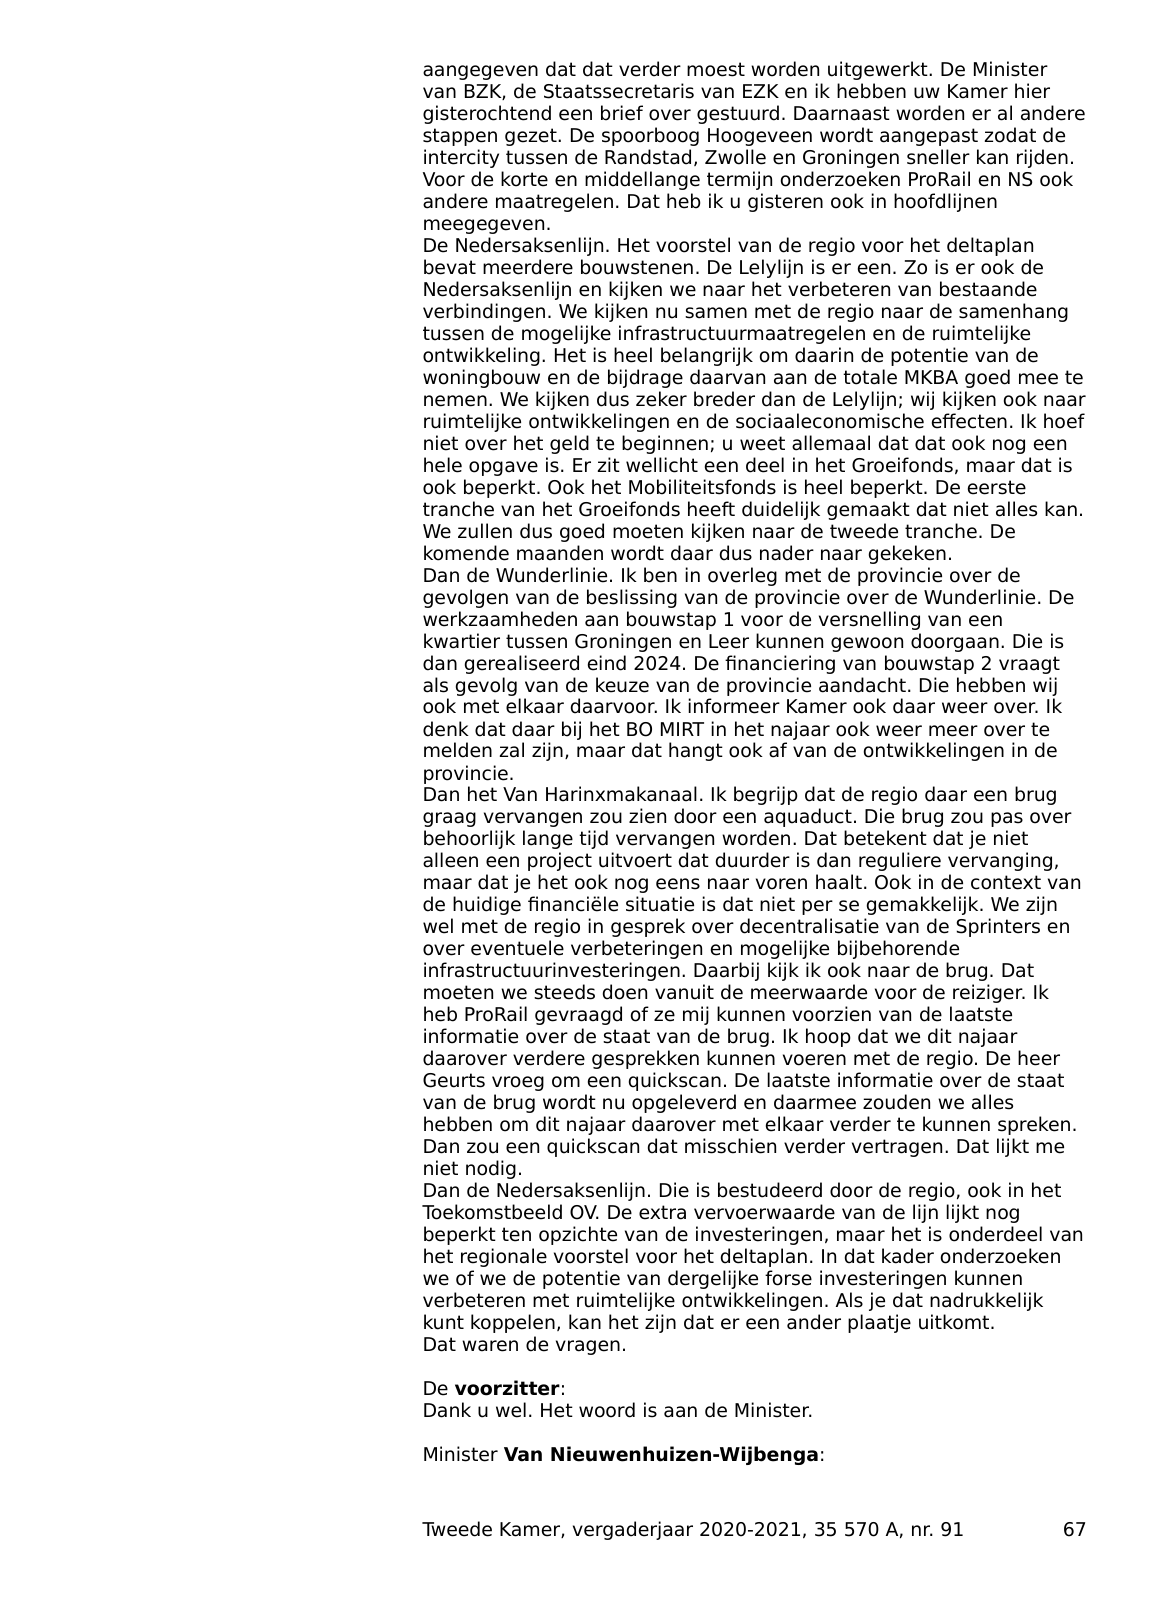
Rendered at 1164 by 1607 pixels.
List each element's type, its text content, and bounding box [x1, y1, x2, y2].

text De Nedersaksenlijn. Het voorstel van de regio voor het deltaplan bevat meerdere bouwstenen. De Lelylijn is er een. Zo is er ook de Nedersaksenlijn en kijken we naar het verbeteren van bestaande verbindingen. We kijken nu samen met de regio naar de samenhang tussen de mogelijke infrastructuurmaatregelen en de ruimtelijke ontwikkeling. Het is heel belangrijk om daarin de potentie van de woningbouw en de bijdrage daarvan aan de totale MKBA goed mee te nemen. We kijken dus zeker breder dan de Lelylijn; wij kijken ook naar ruimtelijke ontwikkelingen en de sociaaleconomische effecten. Ik hoef niet over het geld te beginnen; u weet allemaal dat dat ook nog een hele opgave is. Er zit wellicht een deel in het Groeifonds, maar dat is ook beperkt. Ook het Mobiliteitsfonds is heel beperkt. De eerste tranche van het Groeifonds heeft duidelijk gemaakt dat niet alles kan. We zullen dus goed moeten kijken naar de tweede tranche. De komende maanden wordt daar dus nader naar gekeken. [422, 235, 1087, 564]
text De voorzitter: [422, 1378, 1087, 1400]
text aangegeven dat dat verder moest worden uitgewerkt. De Minister van BZK, de Staatssecretaris van EZK en ik hebben uw Kamer hier gisterochtend een brief over gestuurd. Daarnaast worden er al andere stappen gezet. De spoorboog Hoogeveen wordt aangepast zodat de intercity tussen de Randstad, Zwolle en Groningen sneller kan rijden. Voor de korte en middellange termijn onderzoeken ProRail en NS ook andere maatregelen. Dat heb ik u gisteren ook in hoofdlijnen meegegeven. [422, 59, 1087, 235]
text Dank u wel. Het woord is aan de Minister. [422, 1400, 1087, 1422]
text Dan de Nedersaksenlijn. Die is bestudeerd door de regio, ook in het Toekomstbeeld OV. De extra vervoerwaarde van de lijn lijkt nog beperkt ten opzichte van de investeringen, maar het is onderdeel van het regionale voorstel voor het deltaplan. In dat kader onderzoeken we of we de potentie van dergelijke forse investeringen kunnen verbeteren met ruimtelijke ontwikkelingen. Als je dat nadrukkelijk kunt koppelen, kan het zijn dat er een ander plaatje uitkomt. [422, 1180, 1087, 1334]
text Dan de Wunderlinie. Ik ben in overleg met de provincie over de gevolgen van de beslissing van de provincie over de Wunderlinie. De werkzaamheden aan bouwstap 1 voor de versnelling van een kwartier tussen Groningen en Leer kunnen gewoon doorgaan. Die is dan gerealiseerd eind 2024. De financiering van bouwstap 2 vraagt als gevolg van de keuze van de provincie aandacht. Die hebben wij ook met elkaar daarvoor. Ik informeer Kamer ook daar weer over. Ik denk dat daar bij het BO MIRT in het najaar ook weer meer over te melden zal zijn, maar dat hangt ook af van de ontwikkelingen in de provincie. [422, 564, 1087, 784]
text Dan het Van Harinxmakanaal. Ik begrijp dat de regio daar een brug graag vervangen zou zien door een aquaduct. Die brug zou pas over behoorlijk lange tijd vervangen worden. Dat betekent dat je niet alleen een project uitvoert dat duurder is dan reguliere vervanging, maar dat je het ook nog eens naar voren haalt. Ook in de context van de huidige financiële situatie is dat niet per se gemakkelijk. We zijn wel met de regio in gesprek over decentralisatie van de Sprinters en over eventuele verbeteringen en mogelijke bijbehorende infrastructuurinvesteringen. Daarbij kijk ik ook naar de brug. Dat moeten we steeds doen vanuit de meerwaarde voor de reiziger. Ik heb ProRail gevraagd of ze mij kunnen voorzien van de laatste informatie over de staat van de brug. Ik hoop dat we dit najaar daarover verdere gesprekken kunnen voeren met de regio. De heer Geurts vroeg om een quickscan. De laatste informatie over de staat van de brug wordt nu opgeleverd en daarmee zouden we alles hebben om dit najaar daarover met elkaar verder te kunnen spreken. Dan zou een quickscan dat misschien verder vertragen. Dat lijkt me niet nodig. [422, 784, 1087, 1180]
text Minister Van Nieuwenhuizen-Wijbenga: [422, 1444, 1087, 1466]
text Dat waren de vragen. [422, 1334, 1087, 1356]
